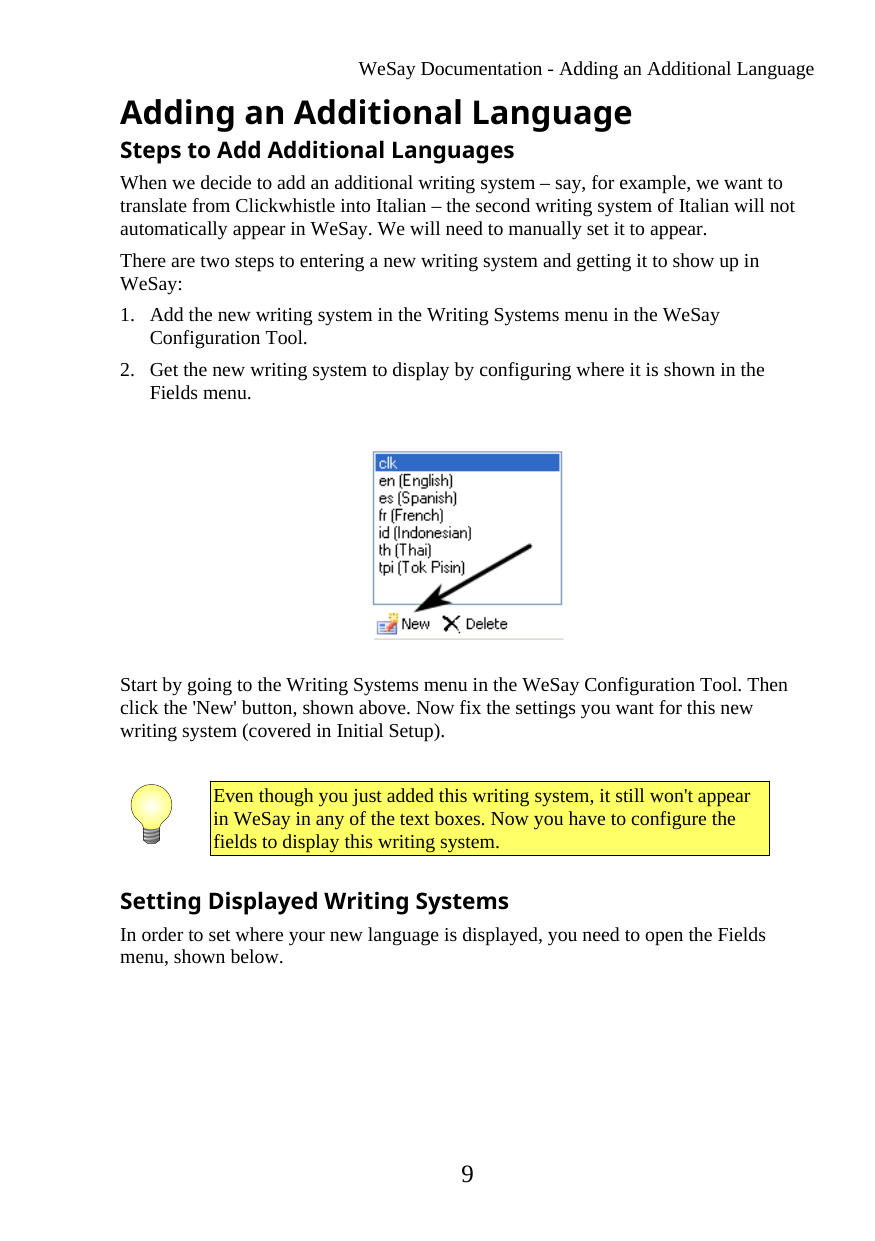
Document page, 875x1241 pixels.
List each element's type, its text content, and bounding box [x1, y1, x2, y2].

subtitle Setting Displayed Writing Systems [120, 886, 814, 916]
text When we decide to add an additional writing system – say, for example, we want to translate from Clickwhistle into Italian – the second writing system of Italian will not automatically appear in WeSay. We will need to manually set it to appear. [120, 171, 814, 240]
subtitle Adding an Additional Language [120, 90, 814, 134]
text There are two steps to entering a new writing system and getting it to show up in WeSay: [120, 249, 814, 294]
text In order to set where your new language is displayed, you need to open the Fields menu, shown below. [120, 922, 814, 968]
text Even though you just added this writing system, it still won't appear in WeSay in any of the text boxes. Now you have to configure the fields to display this writing system. [211, 782, 769, 855]
list Add the new writing system in the Writing Systems menu in the WeSay Configuration Tool. [120, 303, 814, 349]
picture [366, 442, 569, 644]
picture [120, 783, 181, 844]
list Get the new writing system to display by configuring where it is shown in the Fields menu. [120, 358, 814, 403]
text Start by going to the Writing Systems menu in the WeSay Configuration Tool. Then click the 'New' button, shown above. Now fix the settings you want for this new writing system (covered in Initial Setup). [120, 412, 814, 742]
subtitle Steps to Add Additional Languages [120, 134, 814, 165]
